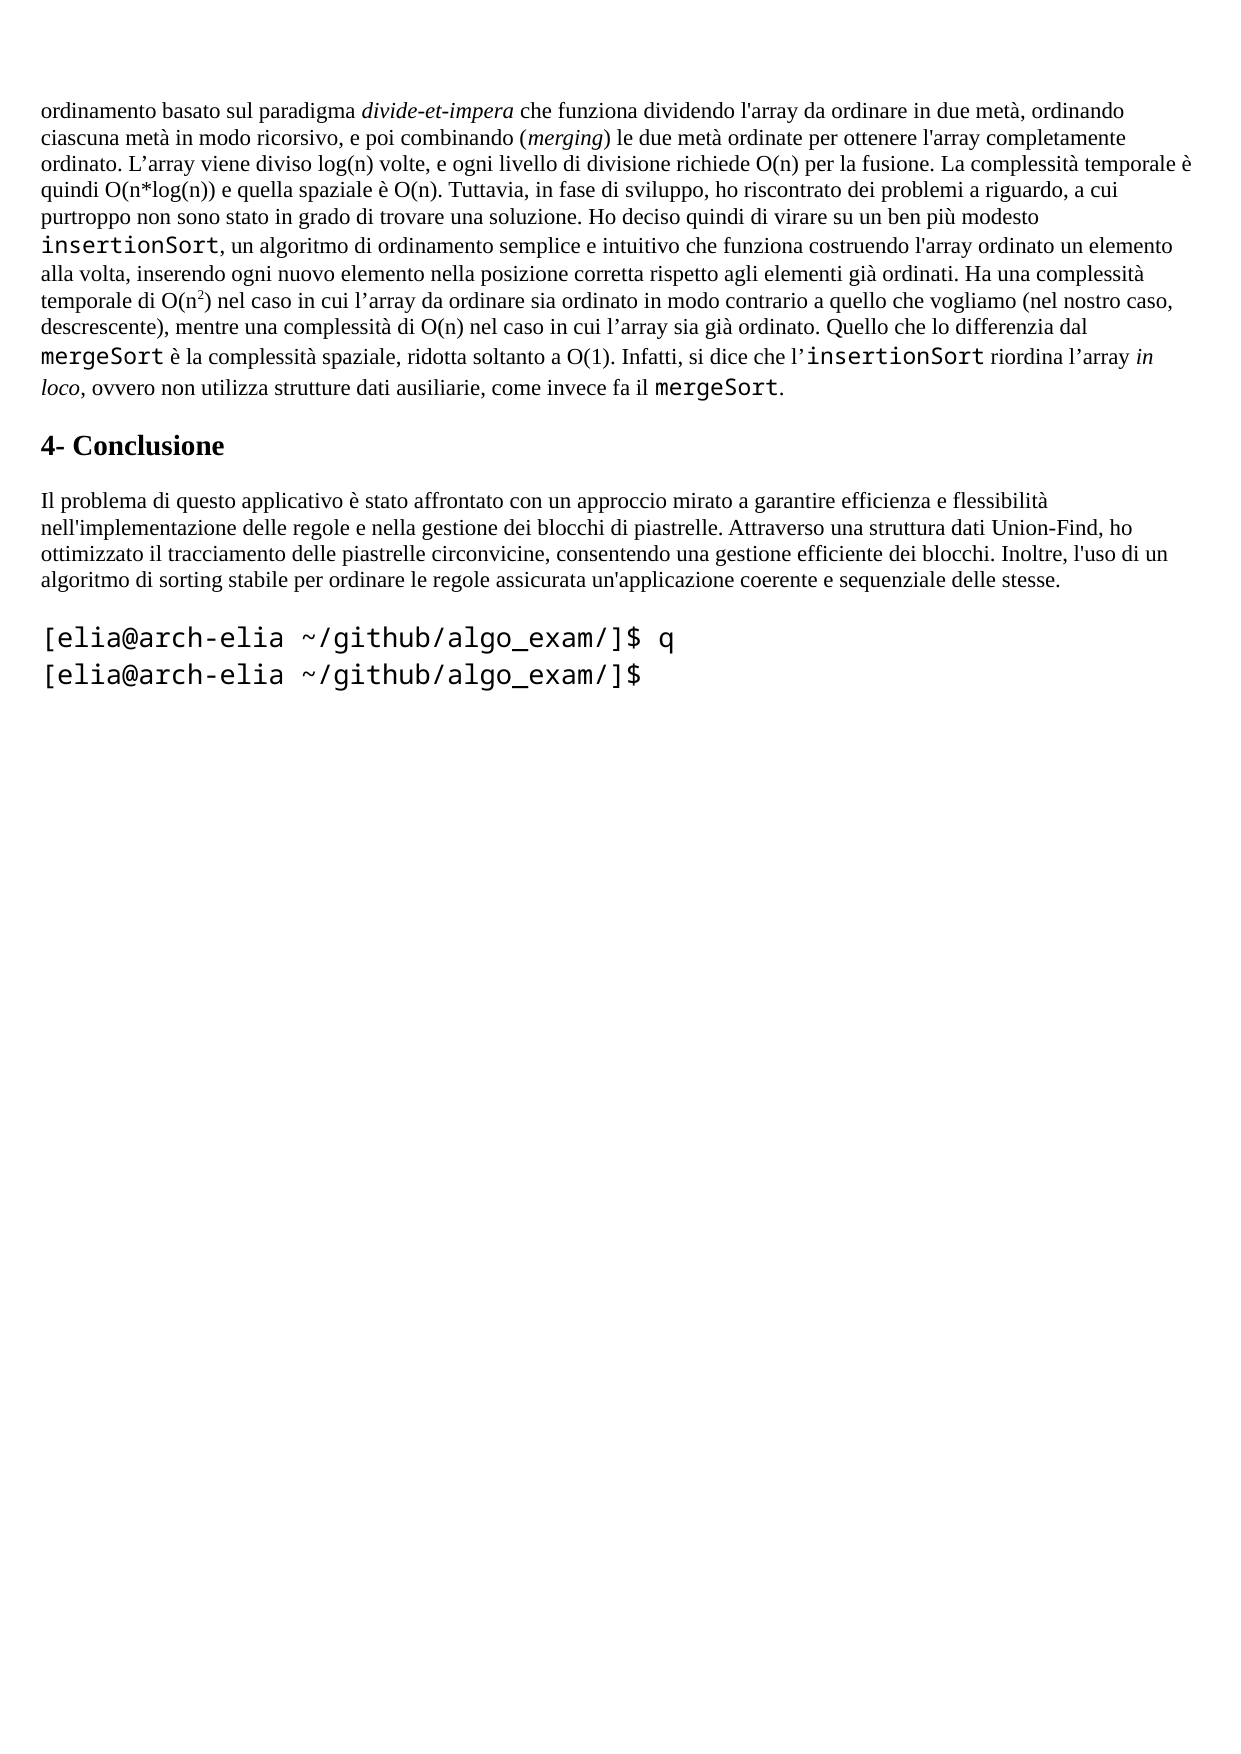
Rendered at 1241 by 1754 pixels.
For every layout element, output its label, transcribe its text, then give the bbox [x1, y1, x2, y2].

text [elia@arch-elia ~/github/algo_exam/]$ q [41, 619, 1197, 656]
text [elia@arch-elia ~/github/algo_exam/]$ [41, 656, 1197, 693]
text ordinamento basato sul paradigma divide-et-impera che funziona dividendo l'array da ordinare in due metà, ordinando ciascuna metà in modo ricorsivo, e poi combinando (merging) le due metà ordinate per ottenere l'array completamente ordinato. L’array viene diviso log(n) volte, e ogni livello di divisione richiede O(n) per la fusione. La complessità temporale è quindi O(n*log(n)) e quella spaziale è O(n). Tuttavia, in fase di sviluppo, ho riscontrato dei problemi a riguardo, a cui purtroppo non sono stato in grado di trovare una soluzione. Ho deciso quindi di virare su un ben più modesto insertionSort, un algoritmo di ordinamento semplice e intuitivo che funziona costruendo l'array ordinato un elemento alla volta, inserendo ogni nuovo elemento nella posizione corretta rispetto agli elementi già ordinati. Ha una complessità temporale di O(n2) nel caso in cui l’array da ordinare sia ordinato in modo contrario a quello che vogliamo (nel nostro caso, descrescente), mentre una complessità di O(n) nel caso in cui l’array sia già ordinato. Quello che lo differenzia dal mergeSort è la complessità spaziale, ridotta soltanto a O(1). Infatti, si dice che l’insertionSort riordina l’array in loco, ovvero non utilizza strutture dati ausiliarie, come invece fa il mergeSort. [41, 97, 1197, 402]
text 4- Conclusione [41, 428, 1197, 462]
text Il problema di questo applicativo è stato affrontato con un approccio mirato a garantire efficienza e flessibilità nell'implementazione delle regole e nella gestione dei blocchi di piastrelle. Attraverso una struttura dati Union-Find, ho ottimizzato il tracciamento delle piastrelle circonvicine, consentendo una gestione efficiente dei blocchi. Inoltre, l'uso di un algoritmo di sorting stabile per ordinare le regole assicurata un'applicazione coerente e sequenziale delle stesse. [41, 487, 1197, 593]
